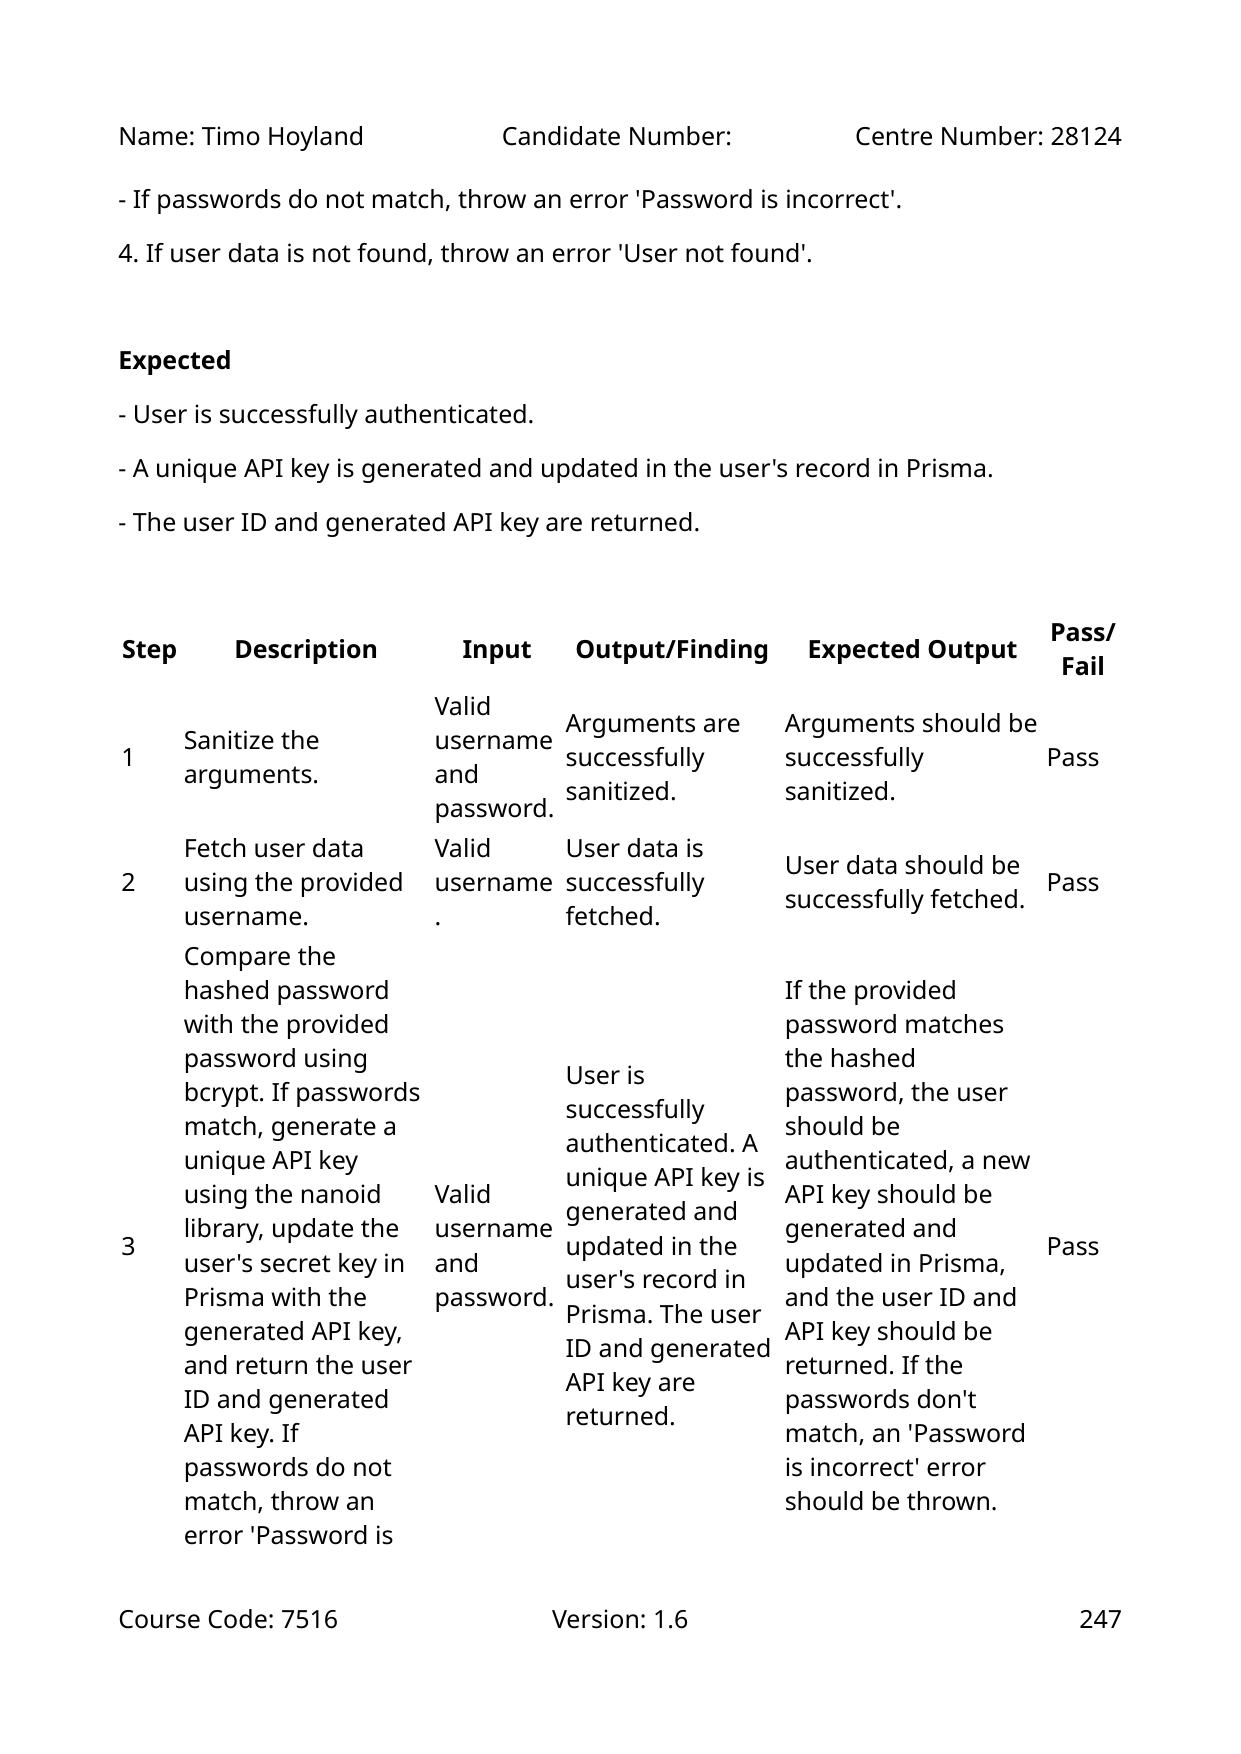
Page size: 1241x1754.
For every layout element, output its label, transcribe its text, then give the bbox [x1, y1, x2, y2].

table_cell Valid username and password. [431, 686, 562, 828]
table_cell Pass [1044, 936, 1122, 1555]
table_cell Arguments should be successfully sanitized. [782, 686, 1043, 828]
text Expected [118, 343, 1122, 377]
table_header Step [118, 612, 181, 686]
text - The user ID and generated API key are returned. [118, 504, 1122, 538]
table_header Description [181, 612, 431, 686]
table_cell Pass [1044, 828, 1122, 936]
table_cell Arguments are successfully sanitized. [563, 686, 782, 828]
table_cell 3 [118, 936, 181, 1555]
text - If passwords do not match, throw an error 'Password is incorrect'. [118, 182, 1122, 216]
table_cell Pass [1044, 686, 1122, 828]
table_header Input [431, 612, 562, 686]
table_cell Compare the hashed password with the provided password using bcrypt. If passwords match, generate a unique API key using the nanoid library, update the user's secret key in Prisma with the generated API key, and return the user ID and generated API key. If passwords do not match, throw an error 'Password is [181, 936, 431, 1555]
table_cell Valid username. [431, 828, 562, 936]
table_header Output/Finding [563, 612, 782, 686]
text 4. If user data is not found, throw an error 'User not found'. [118, 235, 1122, 269]
table_cell Valid username and password. [431, 936, 562, 1555]
table_cell User data is successfully fetched. [563, 828, 782, 936]
table_cell 2 [118, 828, 181, 936]
table_cell If the provided password matches the hashed password, the user should be authenticated, a new API key should be generated and updated in Prisma, and the user ID and API key should be returned. If the passwords don't match, an 'Password is incorrect' error should be thrown. [782, 936, 1043, 1555]
table_cell Sanitize the arguments. [181, 686, 431, 828]
table_header Expected Output [782, 612, 1043, 686]
table_header Pass/Fail [1044, 612, 1122, 686]
table_cell 1 [118, 686, 181, 828]
text - User is successfully authenticated. [118, 397, 1122, 431]
text - A unique API key is generated and updated in the user's record in Prisma. [118, 450, 1122, 484]
table_cell User is successfully authenticated. A unique API key is generated and updated in the user's record in Prisma. The user ID and generated API key are returned. [563, 936, 782, 1555]
table_cell User data should be successfully fetched. [782, 828, 1043, 936]
table_cell Fetch user data using the provided username. [181, 828, 431, 936]
